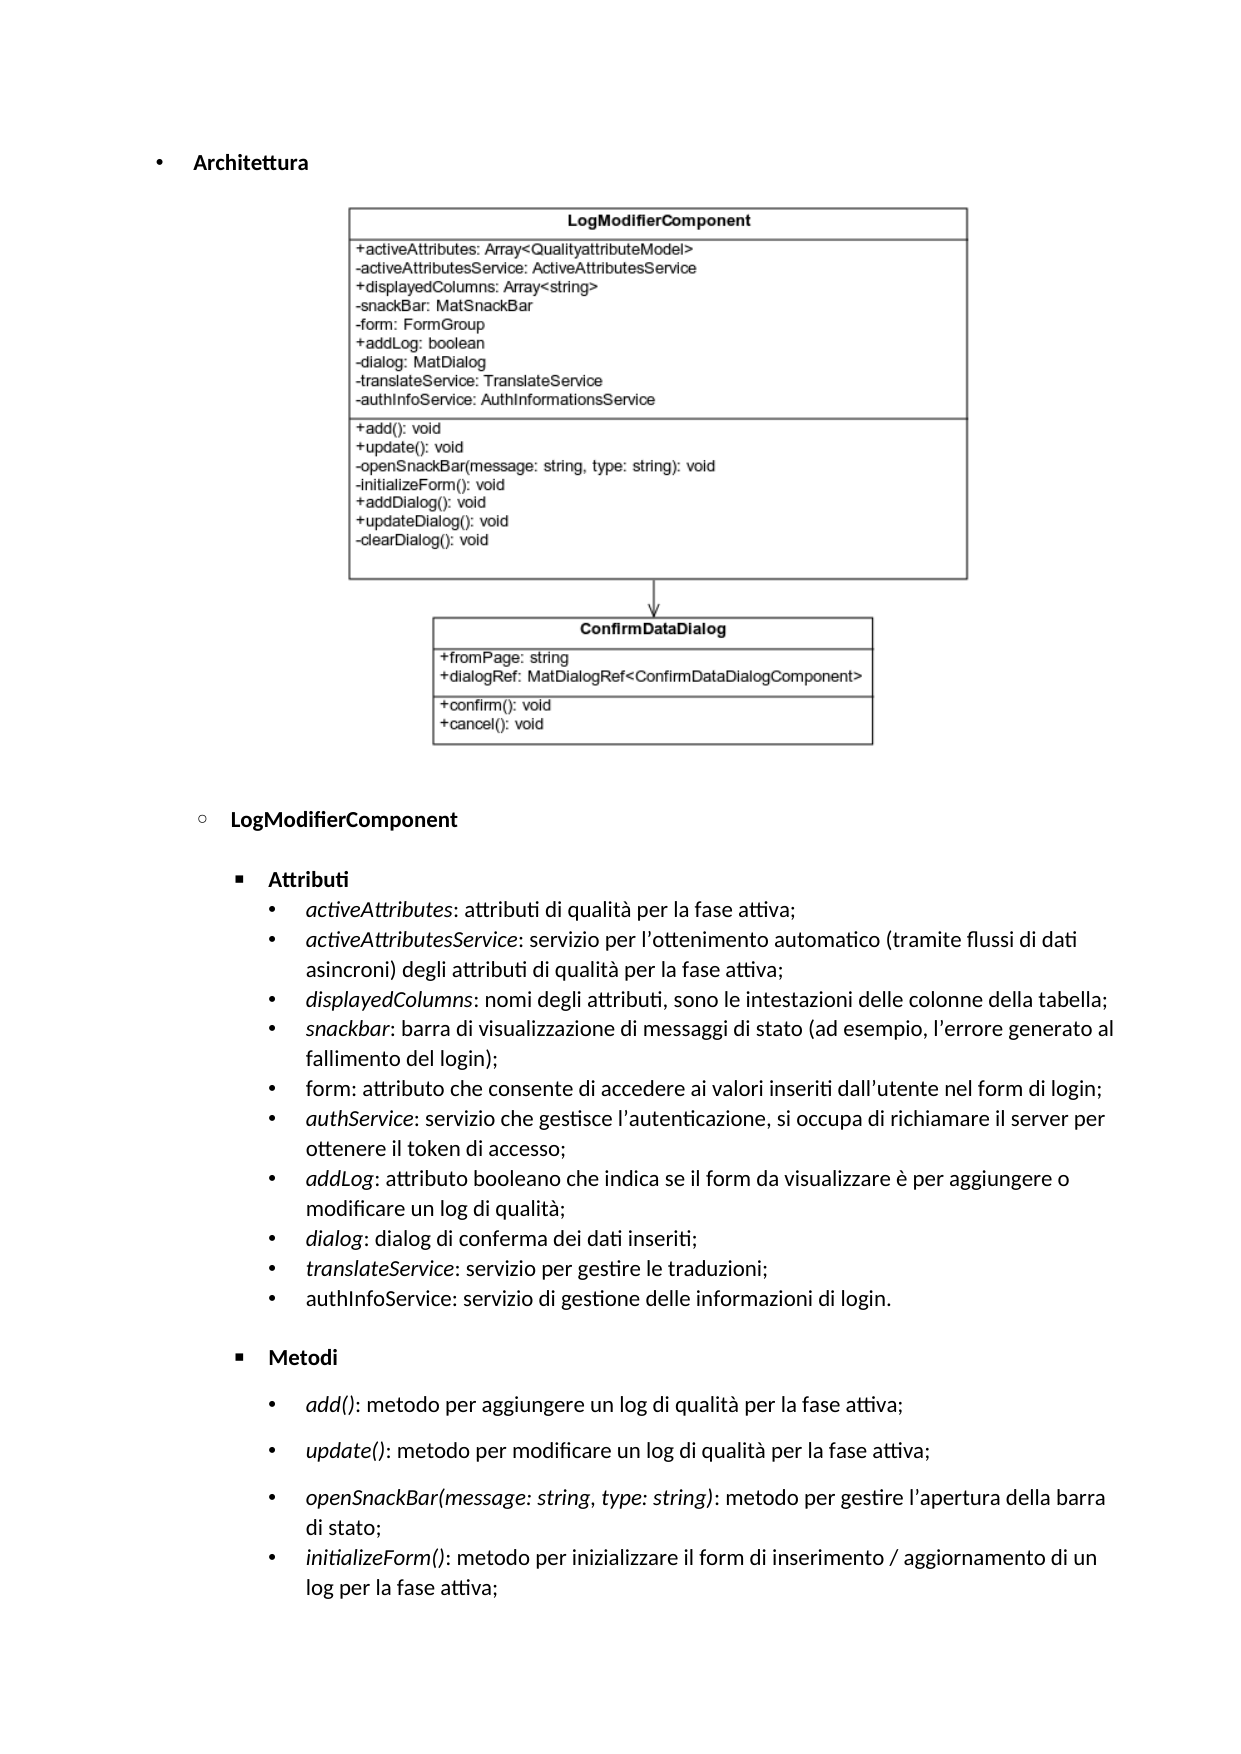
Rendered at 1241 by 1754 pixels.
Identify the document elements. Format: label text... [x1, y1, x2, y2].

list form: attributo che consente di accedere ai valori inseriti dall’utente nel form di login; [268, 1074, 1122, 1102]
list activeAttributes: attributi di qualità per la fase attiva; [268, 895, 1122, 923]
list authInfoService: servizio di gestione delle informazioni di login. [268, 1284, 1122, 1312]
list initializeForm(): metodo per inizializzare il form di inserimento / aggiornamento di un log per la fase attiva; [268, 1543, 1122, 1601]
list update(): metodo per modificare un log di qualità per la fase attiva; [268, 1437, 1122, 1464]
list activeAttributesService: servizio per l’ottenimento automatico (tramite flussi di dati asincroni) degli attributi di qualità per la fase attiva; [268, 925, 1122, 983]
list LogModifierComponent [193, 805, 1122, 833]
list translateService: servizio per gestire le traduzioni; [268, 1254, 1122, 1282]
list openSnackBar(message: string, type: string): metodo per gestire l’apertura della barra di stato; [268, 1483, 1122, 1541]
list add(): metodo per aggiungere un log di qualità per la fase attiva; [268, 1390, 1122, 1418]
list Attributi [231, 865, 1122, 893]
list displayedColumns: nomi degli attributi, sono le intestazioni delle colonne della tabella; [268, 985, 1122, 1013]
list snackbar: barra di visualizzazione di messaggi di stato (ad esempio, l’errore generato al fallimento del login); [268, 1014, 1122, 1072]
picture [337, 196, 980, 757]
list addLog: attributo booleano che indica se il form da visualizzare è per aggiungere o modificare un log di qualità; [268, 1164, 1122, 1222]
list Metodi [231, 1343, 1122, 1371]
list dialog: dialog di conferma dei dati inseriti; [268, 1224, 1122, 1252]
list Architettura [156, 148, 1122, 176]
list authService: servizio che gestisce l’autenticazione, si occupa di richiamare il server per ottenere il token di accesso; [268, 1104, 1122, 1162]
